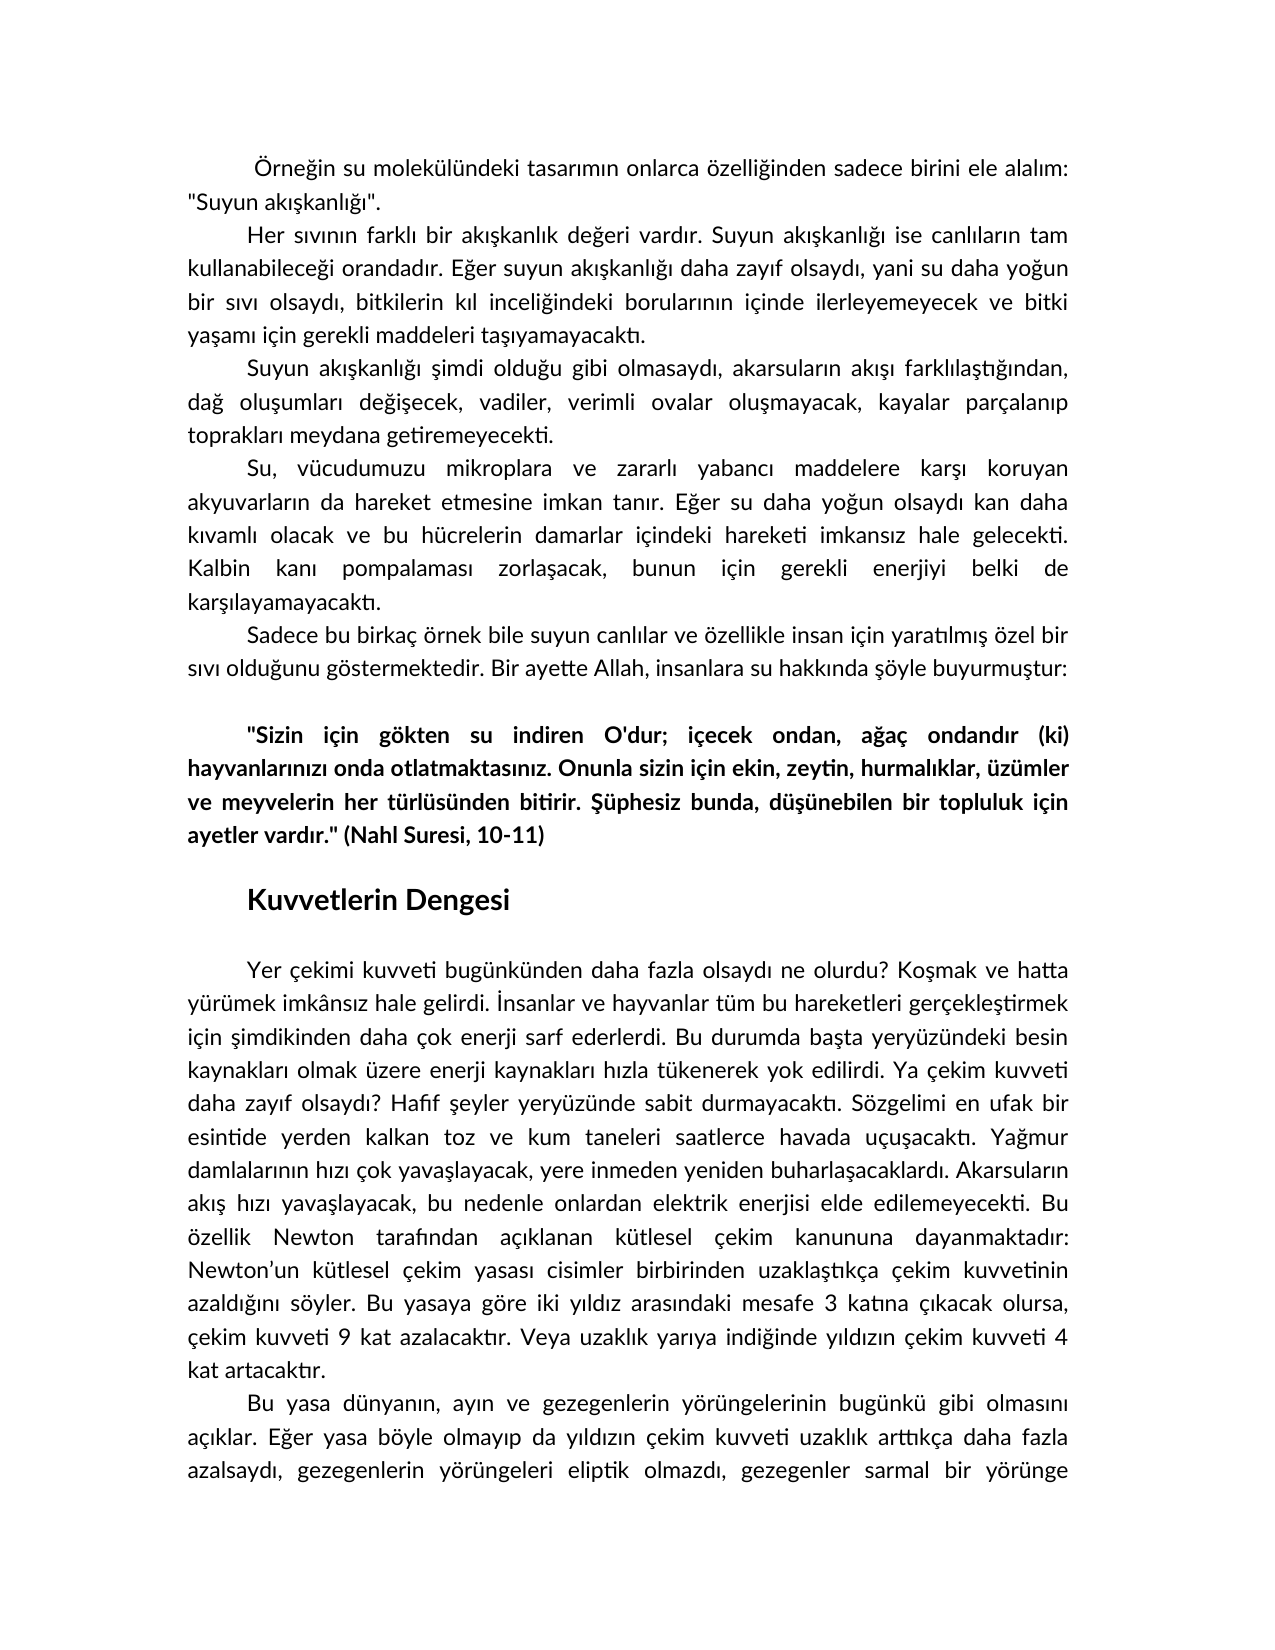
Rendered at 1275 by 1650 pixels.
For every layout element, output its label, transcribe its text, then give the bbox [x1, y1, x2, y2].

text "Sizin için gökten su indiren O'dur; içecek ondan, ağaç ondandır (ki) hayvanlarınızı onda otlatmaktasınız. Onunla sizin için ekin, zeytin, hurmalıklar, üzümler ve meyvelerin her türlüsünden bitirir. Şüphesiz bunda, düşünebilen bir topluluk için ayetler vardır." (Nahl Suresi, 10-11) [187, 717, 1070, 850]
text Suyun akışkanlığı şimdi olduğu gibi olmasaydı, akarsuların akışı farklılaştığından, dağ oluşumları değişecek, vadiler, verimli ovalar oluşmayacak, kayalar parçalanıp toprakları meydana getiremeyecekti. [187, 350, 1070, 450]
text Her sıvının farklı bir akışkanlık değeri vardır. Suyun akışkanlığı ise canlıların tam kullanabileceği orandadır. Eğer suyun akışkanlığı daha zayıf olsaydı, yani su daha yoğun bir sıvı olsaydı, bitkilerin kıl inceliğindeki borularının içinde ilerleyemeyecek ve bitki yaşamı için gerekli maddeleri taşıyamayacaktı. [187, 217, 1070, 350]
subtitle Kuvvetlerin Dengesi [187, 883, 1070, 917]
text Sadece bu birkaç örnek bile suyun canlılar ve özellikle insan için yaratılmış özel bir sıvı olduğunu göstermektedir. Bir ayette Allah, insanlara su hakkında şöyle buyurmuştur: [187, 617, 1070, 683]
text Örneğin su molekülündeki tasarımın onlarca özelliğinden sadece birini ele alalım: "Suyun akışkanlığı". [187, 150, 1070, 217]
text Yer çekimi kuvveti bugünkünden daha fazla olsaydı ne olurdu? Koşmak ve hatta yürümek imkânsız hale gelirdi. İnsanlar ve hayvanlar tüm bu hareketleri gerçekleştirmek için şimdikinden daha çok enerji sarf ederlerdi. Bu durumda başta yeryüzündeki besin kaynakları olmak üzere enerji kaynakları hızla tükenerek yok edilirdi. Ya çekim kuvveti daha zayıf olsaydı? Hafif şeyler yeryüzünde sabit durmayacaktı. Sözgelimi en ufak bir esintide yerden kalkan toz ve kum taneleri saatlerce havada uçuşacaktı. Yağmur damlalarının hızı çok yavaşlayacak, yere inmeden yeniden buharlaşacaklardı. Akarsuların akış hızı yavaşlayacak, bu nedenle onlardan elektrik enerjisi elde edilemeyecekti. Bu özellik Newton tarafından açıklanan kütlesel çekim kanununa dayanmaktadır: Newton’un kütlesel çekim yasası cisimler birbirinden uzaklaştıkça çekim kuvvetinin azaldığını söyler. Bu yasaya göre iki yıldız arasındaki mesafe 3 katına çıkacak olursa, çekim kuvveti 9 kat azalacaktır. Veya uzaklık yarıya indiğinde yıldızın çekim kuvveti 4 kat artacaktır. [187, 952, 1070, 1385]
text Bu yasa dünyanın, ayın ve gezegenlerin yörüngelerinin bugünkü gibi olmasını açıklar. Eğer yasa böyle olmayıp da yıldızın çekim kuvveti uzaklık arttıkça daha fazla azalsaydı, gezegenlerin yörüngeleri eliptik olmazdı, gezegenler sarmal bir yörünge [187, 1385, 1070, 1485]
text Su, vücudumuzu mikroplara ve zararlı yabancı maddelere karşı koruyan akyuvarların da hareket etmesine imkan tanır. Eğer su daha yoğun olsaydı kan daha kıvamlı olacak ve bu hücrelerin damarlar içindeki hareketi imkansız hale gelecekti. Kalbin kanı pompalaması zorlaşacak, bunun için gerekli enerjiyi belki de karşılayamayacaktı. [187, 450, 1070, 617]
